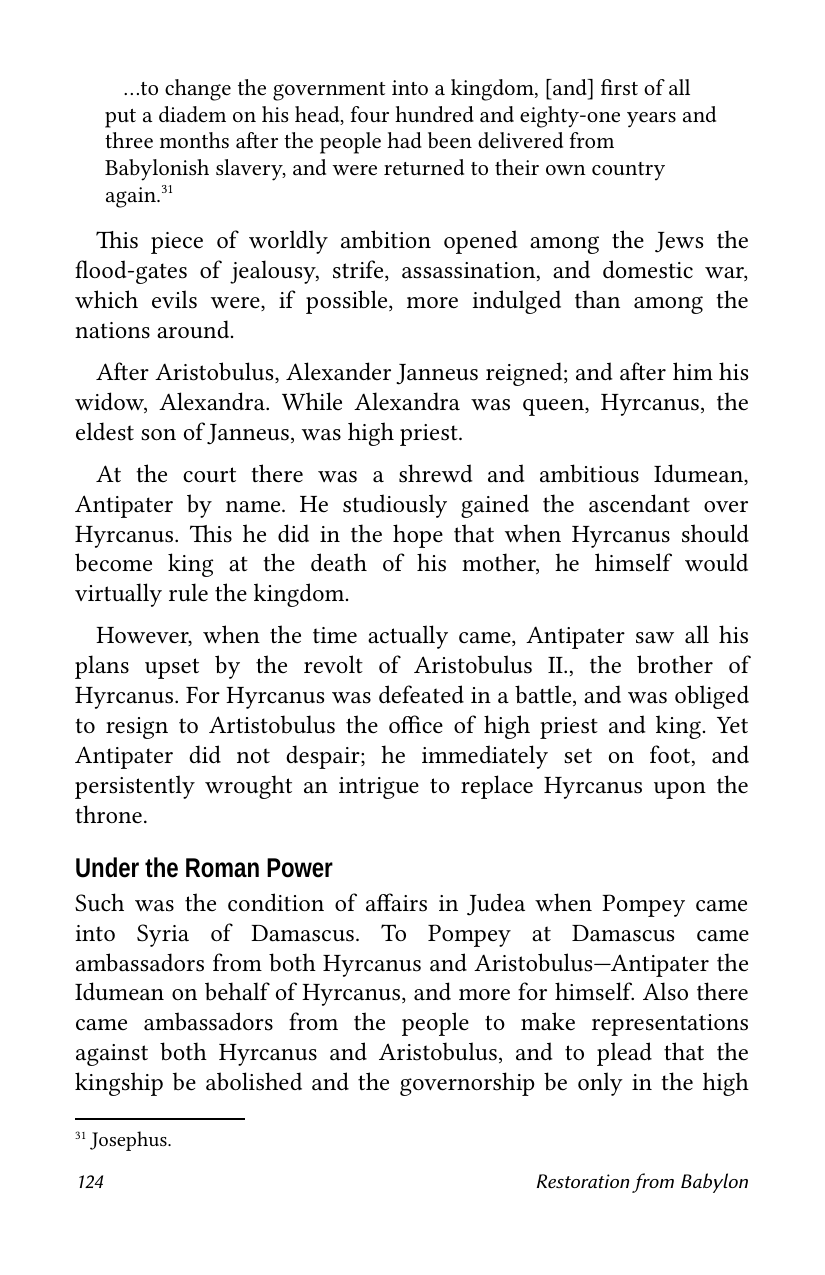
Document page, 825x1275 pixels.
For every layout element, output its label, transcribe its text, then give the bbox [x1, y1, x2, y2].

subtitle Under the Roman Power [75, 852, 750, 883]
text However, when the time actually came, Antipater saw all his plans upset by the revolt of Aristobulus II., the brother of Hyrcanus. For Hyrcanus was defeated in a battle, and was obliged to resign to Artistobulus the office of high priest and king. Yet Antipater did not despair; he immediately set on foot, and persistently wrought an intrigue to replace Hyrcanus upon the throne. [75, 621, 750, 829]
text At the court there was a shrewd and ambitious Idumean, Antipater by name. He studiously gained the ascendant over Hyrcanus. This he did in the hope that when Hyrcanus should become king at the death of his mother, he himself would virtually rule the kingdom. [75, 460, 750, 608]
text After Aristobulus, Alexander Janneus reigned; and after him his widow, Alexandra. While Alexandra was queen, Hyrcanus, the eldest son of Janneus, was high priest. [75, 358, 750, 446]
text Such was the condition of affairs in Judea when Pompey came into Syria of Damascus. To Pompey at Damascus came ambassadors from both Hyrcanus and Aristobulus—Antipater the Idumean on behalf of Hyrcanus, and more for himself. Also there came ambassadors from the people to make representations against both Hyrcanus and Aristobulus, and to plead that the kingship be abolished and the governorship be only in the high [75, 889, 750, 1097]
text Josephus. [75, 1128, 750, 1152]
text This piece of worldly ambition opened among the Jews the flood-gates of jealousy, strife, assassination, and domestic war, which evils were, if possible, more indulged than among the nations around. [75, 226, 750, 344]
text ...to change the government into a kingdom, [and] first of all put a diadem on his head, four hundred and eighty-one years and three months after the people had been delivered from Babylonish slavery, and were returned to their own country again. [105, 75, 720, 208]
